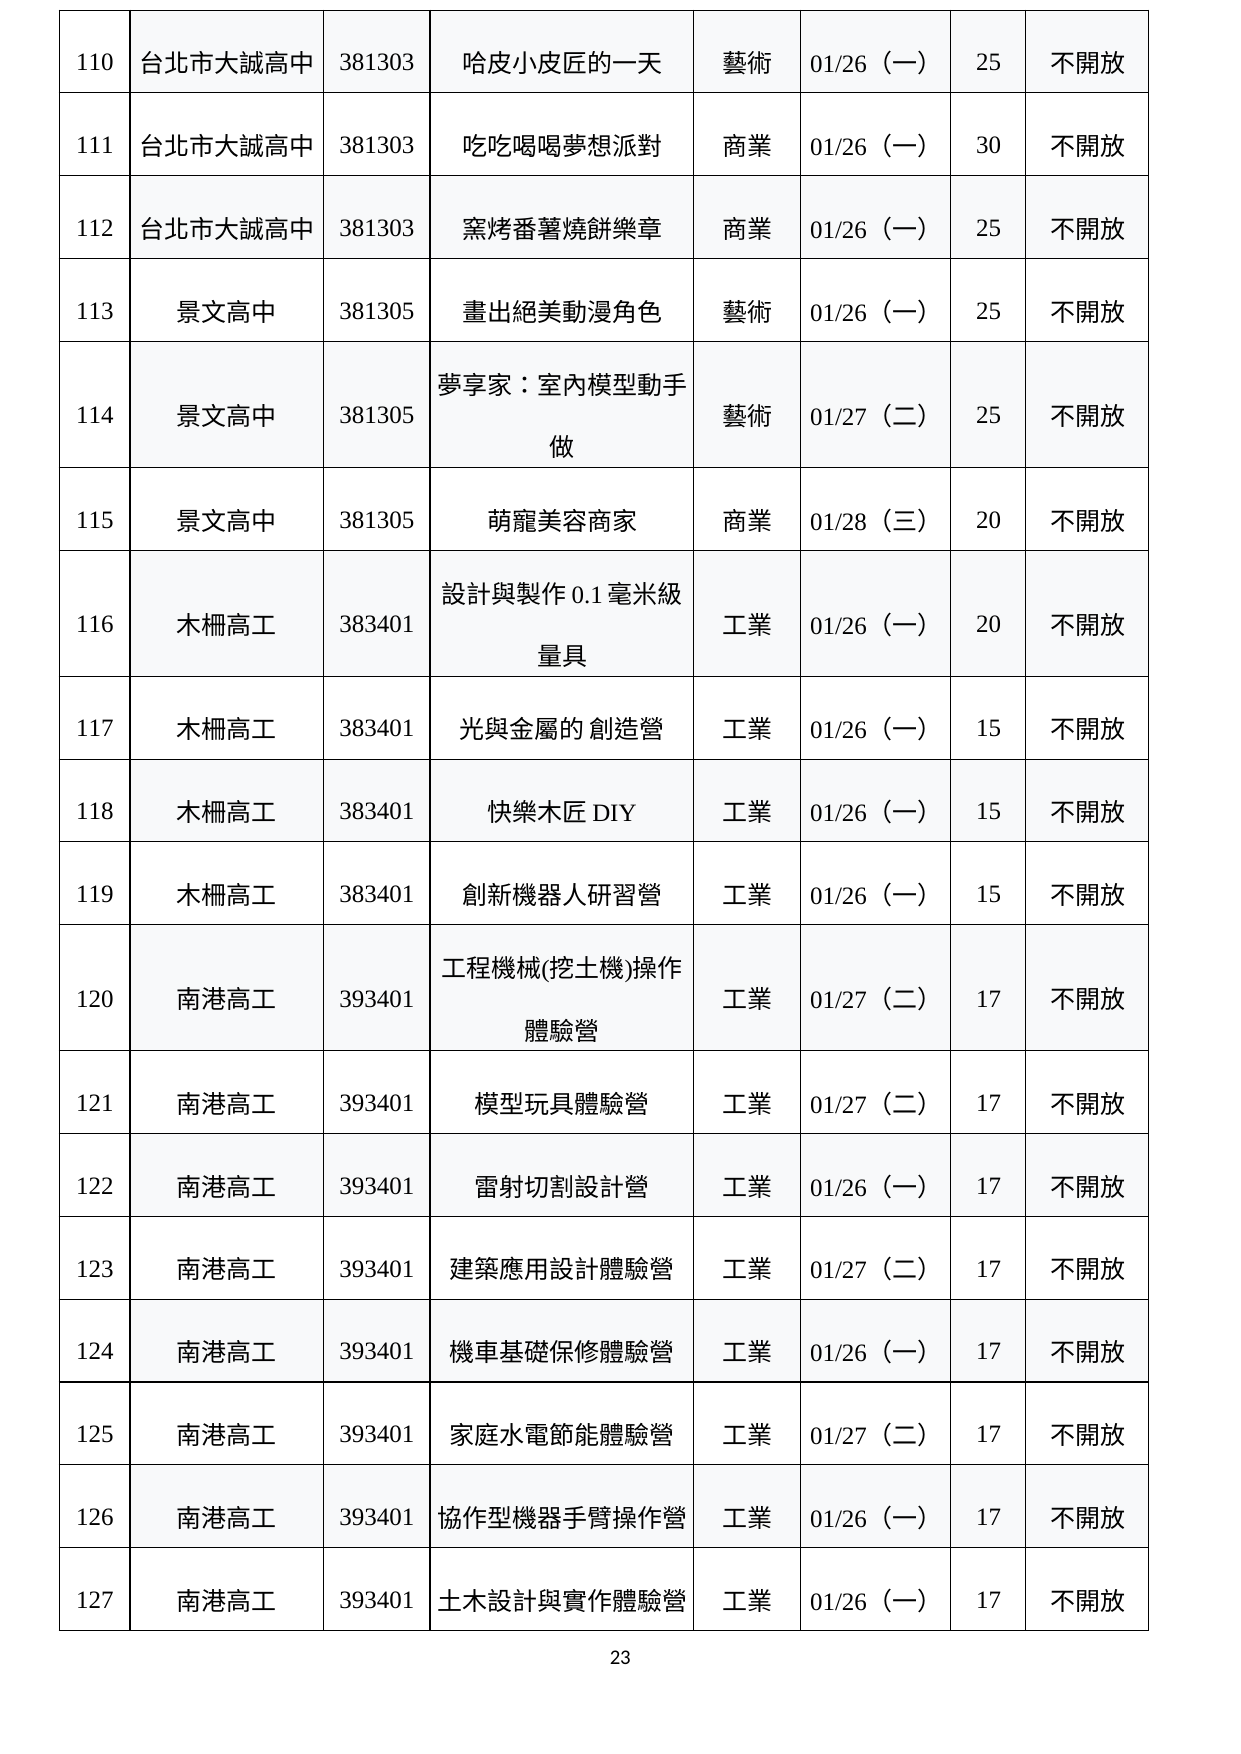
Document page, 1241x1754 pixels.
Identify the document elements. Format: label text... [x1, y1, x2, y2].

table_cell 125 [60, 1383, 129, 1464]
table_cell 工業 [694, 1548, 800, 1630]
table_cell 南港高工 [131, 925, 323, 1050]
table_cell 25 [951, 11, 1025, 92]
table_cell 381303 [324, 176, 429, 258]
table_cell 畫出絕美動漫角色 [431, 259, 693, 341]
table_cell 工業 [694, 677, 800, 758]
table_cell 112 [60, 176, 129, 258]
table_cell 不開放 [1026, 1465, 1148, 1547]
table_cell 17 [951, 1383, 1025, 1464]
table_cell 南港高工 [131, 1300, 323, 1381]
table_cell 118 [60, 760, 129, 841]
table_cell 景文高中 [131, 342, 323, 467]
table_cell 不開放 [1026, 1383, 1148, 1464]
table_cell 381303 [324, 11, 429, 92]
table_cell 114 [60, 342, 129, 467]
table_cell 116 [60, 551, 129, 676]
table_cell 01/26（一） [801, 551, 950, 676]
table_cell 17 [951, 1548, 1025, 1630]
table_cell 台北市大誠高中 [131, 11, 323, 92]
table_cell 南港高工 [131, 1465, 323, 1547]
table_cell 393401 [324, 1548, 429, 1630]
table_cell 工業 [694, 1051, 800, 1133]
table_cell 商業 [694, 468, 800, 549]
table_cell 建築應用設計體驗營 [431, 1217, 693, 1298]
table_cell 不開放 [1026, 1051, 1148, 1133]
table_cell 393401 [324, 1465, 429, 1547]
table_cell 商業 [694, 176, 800, 258]
table_cell 協作型機器手臂操作營 [431, 1465, 693, 1547]
table_cell 111 [60, 93, 129, 175]
table_cell 381305 [324, 468, 429, 549]
table_cell 家庭水電節能體驗營 [431, 1383, 693, 1464]
table_cell 17 [951, 1051, 1025, 1133]
table_cell 113 [60, 259, 129, 341]
table_cell 30 [951, 93, 1025, 175]
table_cell 01/26（一） [801, 1300, 950, 1381]
table_cell 01/27（二） [801, 1383, 950, 1464]
table_cell 不開放 [1026, 1217, 1148, 1298]
table_cell 17 [951, 1300, 1025, 1381]
table_cell 不開放 [1026, 342, 1148, 467]
table_cell 模型玩具體驗營 [431, 1051, 693, 1133]
table_cell 110 [60, 11, 129, 92]
table_cell 不開放 [1026, 842, 1148, 924]
table_cell 383401 [324, 760, 429, 841]
table_cell 15 [951, 842, 1025, 924]
table_cell 20 [951, 551, 1025, 676]
table_cell 121 [60, 1051, 129, 1133]
table_cell 127 [60, 1548, 129, 1630]
table_cell 01/26（一） [801, 760, 950, 841]
table_cell 01/26（一） [801, 677, 950, 758]
table_cell 01/26（一） [801, 1134, 950, 1216]
table_cell 木柵高工 [131, 551, 323, 676]
table_cell 工業 [694, 1465, 800, 1547]
table_cell 383401 [324, 842, 429, 924]
table_cell 不開放 [1026, 1548, 1148, 1630]
table_cell 藝術 [694, 342, 800, 467]
table_cell 工業 [694, 1300, 800, 1381]
table_cell 01/26（一） [801, 1548, 950, 1630]
table_cell 393401 [324, 1134, 429, 1216]
table_cell 17 [951, 1465, 1025, 1547]
table_cell 南港高工 [131, 1383, 323, 1464]
table_cell 381305 [324, 342, 429, 467]
table_cell 126 [60, 1465, 129, 1547]
table_cell 窯烤番薯燒餅樂章 [431, 176, 693, 258]
table_cell 土木設計與實作體驗營 [431, 1548, 693, 1630]
table_cell 01/27（二） [801, 342, 950, 467]
table_cell 藝術 [694, 11, 800, 92]
table_cell 設計與製作 0.1毫米級量具 [431, 551, 693, 676]
table_cell 120 [60, 925, 129, 1050]
table_cell 不開放 [1026, 925, 1148, 1050]
table_cell 光與金屬的 創造營 [431, 677, 693, 758]
table_cell 381303 [324, 93, 429, 175]
table_cell 南港高工 [131, 1134, 323, 1216]
table_cell 機車基礎保修體驗營 [431, 1300, 693, 1381]
table_cell 01/26（一） [801, 176, 950, 258]
table_cell 台北市大誠高中 [131, 176, 323, 258]
table_cell 工業 [694, 760, 800, 841]
table_cell 木柵高工 [131, 842, 323, 924]
table_cell 25 [951, 259, 1025, 341]
table_cell 工業 [694, 925, 800, 1050]
table_cell 17 [951, 925, 1025, 1050]
table_cell 01/27（二） [801, 1051, 950, 1133]
table_cell 25 [951, 176, 1025, 258]
table_cell 工業 [694, 1217, 800, 1298]
table_cell 01/26（一） [801, 842, 950, 924]
table_cell 藝術 [694, 259, 800, 341]
table_cell 南港高工 [131, 1217, 323, 1298]
table_cell 南港高工 [131, 1051, 323, 1133]
table_cell 不開放 [1026, 677, 1148, 758]
table_cell 不開放 [1026, 176, 1148, 258]
table_cell 雷射切割設計營 [431, 1134, 693, 1216]
table_cell 01/26（一） [801, 1465, 950, 1547]
table_cell 01/26（一） [801, 93, 950, 175]
table_cell 台北市大誠高中 [131, 93, 323, 175]
table_cell 不開放 [1026, 93, 1148, 175]
table_cell 工程機械(挖土機)操作體驗營 [431, 925, 693, 1050]
table_cell 383401 [324, 551, 429, 676]
table_cell 15 [951, 677, 1025, 758]
table_cell 393401 [324, 925, 429, 1050]
table_cell 不開放 [1026, 551, 1148, 676]
table_cell 景文高中 [131, 259, 323, 341]
table_cell 不開放 [1026, 259, 1148, 341]
table_cell 不開放 [1026, 468, 1148, 549]
table_cell 381305 [324, 259, 429, 341]
table_cell 工業 [694, 551, 800, 676]
table_cell 哈皮小皮匠的一天 [431, 11, 693, 92]
table_cell 17 [951, 1217, 1025, 1298]
table_cell 124 [60, 1300, 129, 1381]
table_cell 393401 [324, 1383, 429, 1464]
table_cell 119 [60, 842, 129, 924]
table_cell 20 [951, 468, 1025, 549]
table_cell 夢享家：室內模型動手做 [431, 342, 693, 467]
table_cell 01/26（一） [801, 11, 950, 92]
table_cell 快樂木匠DIY [431, 760, 693, 841]
table_cell 南港高工 [131, 1548, 323, 1630]
table_cell 木柵高工 [131, 760, 323, 841]
table_cell 吃吃喝喝夢想派對 [431, 93, 693, 175]
table_cell 115 [60, 468, 129, 549]
table_cell 景文高中 [131, 468, 323, 549]
table_cell 不開放 [1026, 1134, 1148, 1216]
table_cell 17 [951, 1134, 1025, 1216]
table_cell 393401 [324, 1217, 429, 1298]
table_cell 不開放 [1026, 760, 1148, 841]
table_cell 122 [60, 1134, 129, 1216]
table_cell 01/26（一） [801, 259, 950, 341]
table_cell 01/27（二） [801, 1217, 950, 1298]
table_cell 工業 [694, 842, 800, 924]
table_cell 萌寵美容商家 [431, 468, 693, 549]
table_cell 393401 [324, 1300, 429, 1381]
table_cell 393401 [324, 1051, 429, 1133]
table_cell 木柵高工 [131, 677, 323, 758]
table_cell 工業 [694, 1383, 800, 1464]
table_cell 25 [951, 342, 1025, 467]
table_cell 創新機器人研習營 [431, 842, 693, 924]
table_cell 不開放 [1026, 1300, 1148, 1381]
table_cell 01/28（三） [801, 468, 950, 549]
table_cell 383401 [324, 677, 429, 758]
table_cell 不開放 [1026, 11, 1148, 92]
table_cell 123 [60, 1217, 129, 1298]
table_cell 工業 [694, 1134, 800, 1216]
table_cell 01/27（二） [801, 925, 950, 1050]
table_cell 15 [951, 760, 1025, 841]
table_cell 117 [60, 677, 129, 758]
table_cell 商業 [694, 93, 800, 175]
